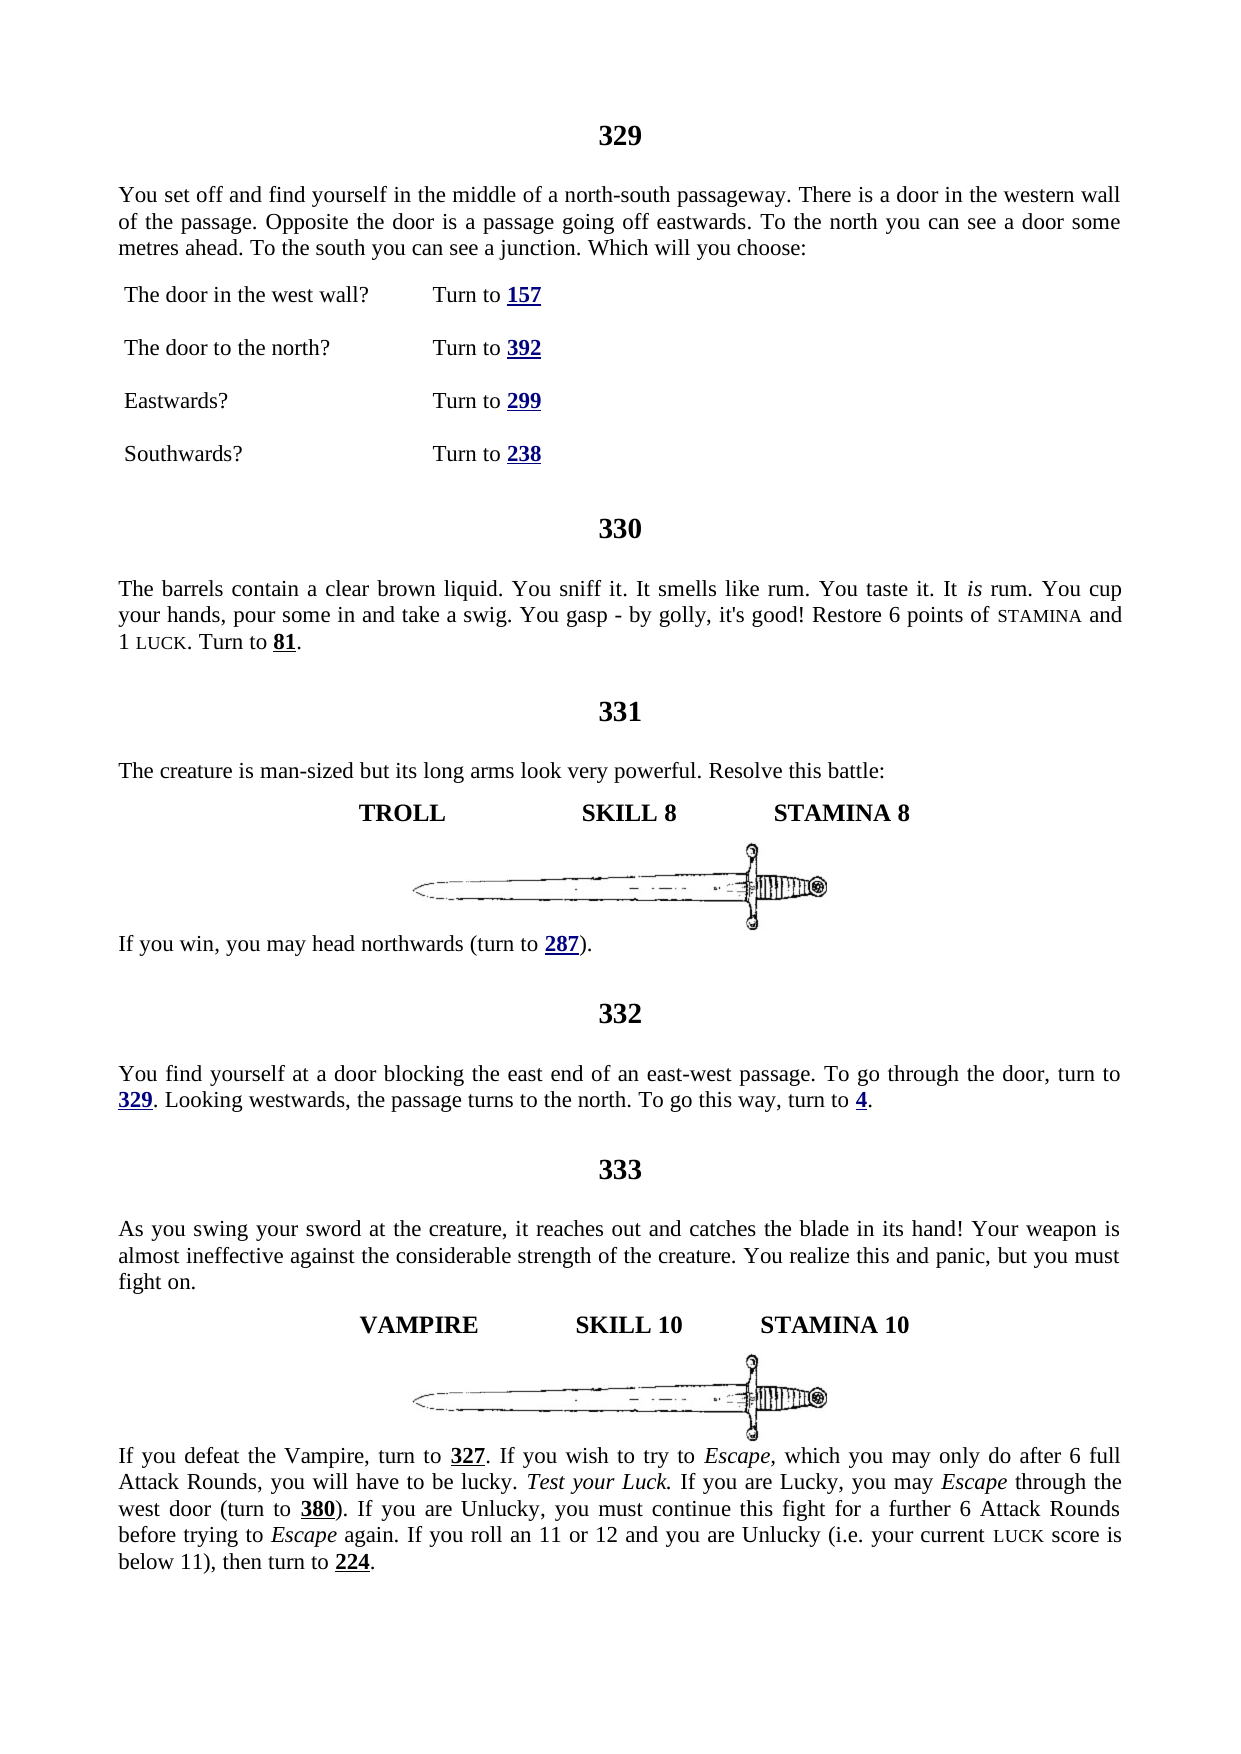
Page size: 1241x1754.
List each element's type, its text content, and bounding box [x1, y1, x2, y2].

table_header The door in the west wall? [118, 276, 427, 328]
table_cell Turn to 238 [427, 434, 573, 487]
subtitle 332 [118, 996, 1122, 1030]
table_cell Eastwards? [118, 381, 427, 434]
picture [412, 1353, 828, 1442]
subtitle 333 [118, 1152, 1122, 1186]
subtitle 331 [118, 694, 1122, 727]
table_cell Southwards? [118, 434, 427, 487]
text The barrels contain a clear brown liquid. You sniff it. It smells like rum. You taste it. It is rum. You cup your hands, pour some in and take a swig. You gasp - by golly, it's good! Restore 6 points of stamina and 1 luck. Turn to 81. [118, 575, 1122, 654]
table_header Turn to 157 [427, 276, 573, 328]
table_cell Turn to 299 [427, 381, 573, 434]
text The creature is man-sized but its long arms look very powerful. Resolve this battle: [118, 757, 1122, 783]
text You find yourself at a door blocking the east end of an east-west passage. To go through the door, turn to 329. Looking westwards, the passage turns to the north. To go this way, turn to 4. [118, 1059, 1122, 1112]
table_cell Turn to 392 [427, 329, 573, 381]
text TROLL SKILL 8 STAMINA 8 [118, 798, 1122, 827]
text As you swing your sword at the creature, it reaches out and catches the blade in its hand! Your weapon is almost ineffective against the considerable strength of the creature. You realize this and panic, but you must fight on. [118, 1215, 1122, 1295]
subtitle 330 [118, 512, 1122, 545]
text If you win, you may head northwards (turn to 287). [118, 931, 1122, 957]
picture [412, 842, 828, 931]
text You set off and find yourself in the middle of a north-south passageway. There is a door in the western wall of the passage. Opposite the door is a passage going off eastwards. To the north you can see a door some metres ahead. To the south you can see a junction. Which will you choose: [118, 181, 1122, 261]
text If you defeat the Vampire, turn to 327. If you wish to try to Escape, which you may only do after 6 full Attack Rounds, you will have to be lucky. Test your Luck. If you are Lucky, you may Escape through the west door (turn to 380). If you are Unlucky, you must continue this fight for a further 6 Attack Rounds before trying to Escape again. If you roll an 11 or 12 and you are Unlucky (i.e. your current luck score is below 11), then turn to 224. [118, 1353, 1122, 1574]
subtitle 329 [118, 118, 1122, 152]
table_cell The door to the north? [118, 329, 427, 381]
text VAMPIRE SKILL 10 STAMINA 10 [118, 1309, 1122, 1339]
